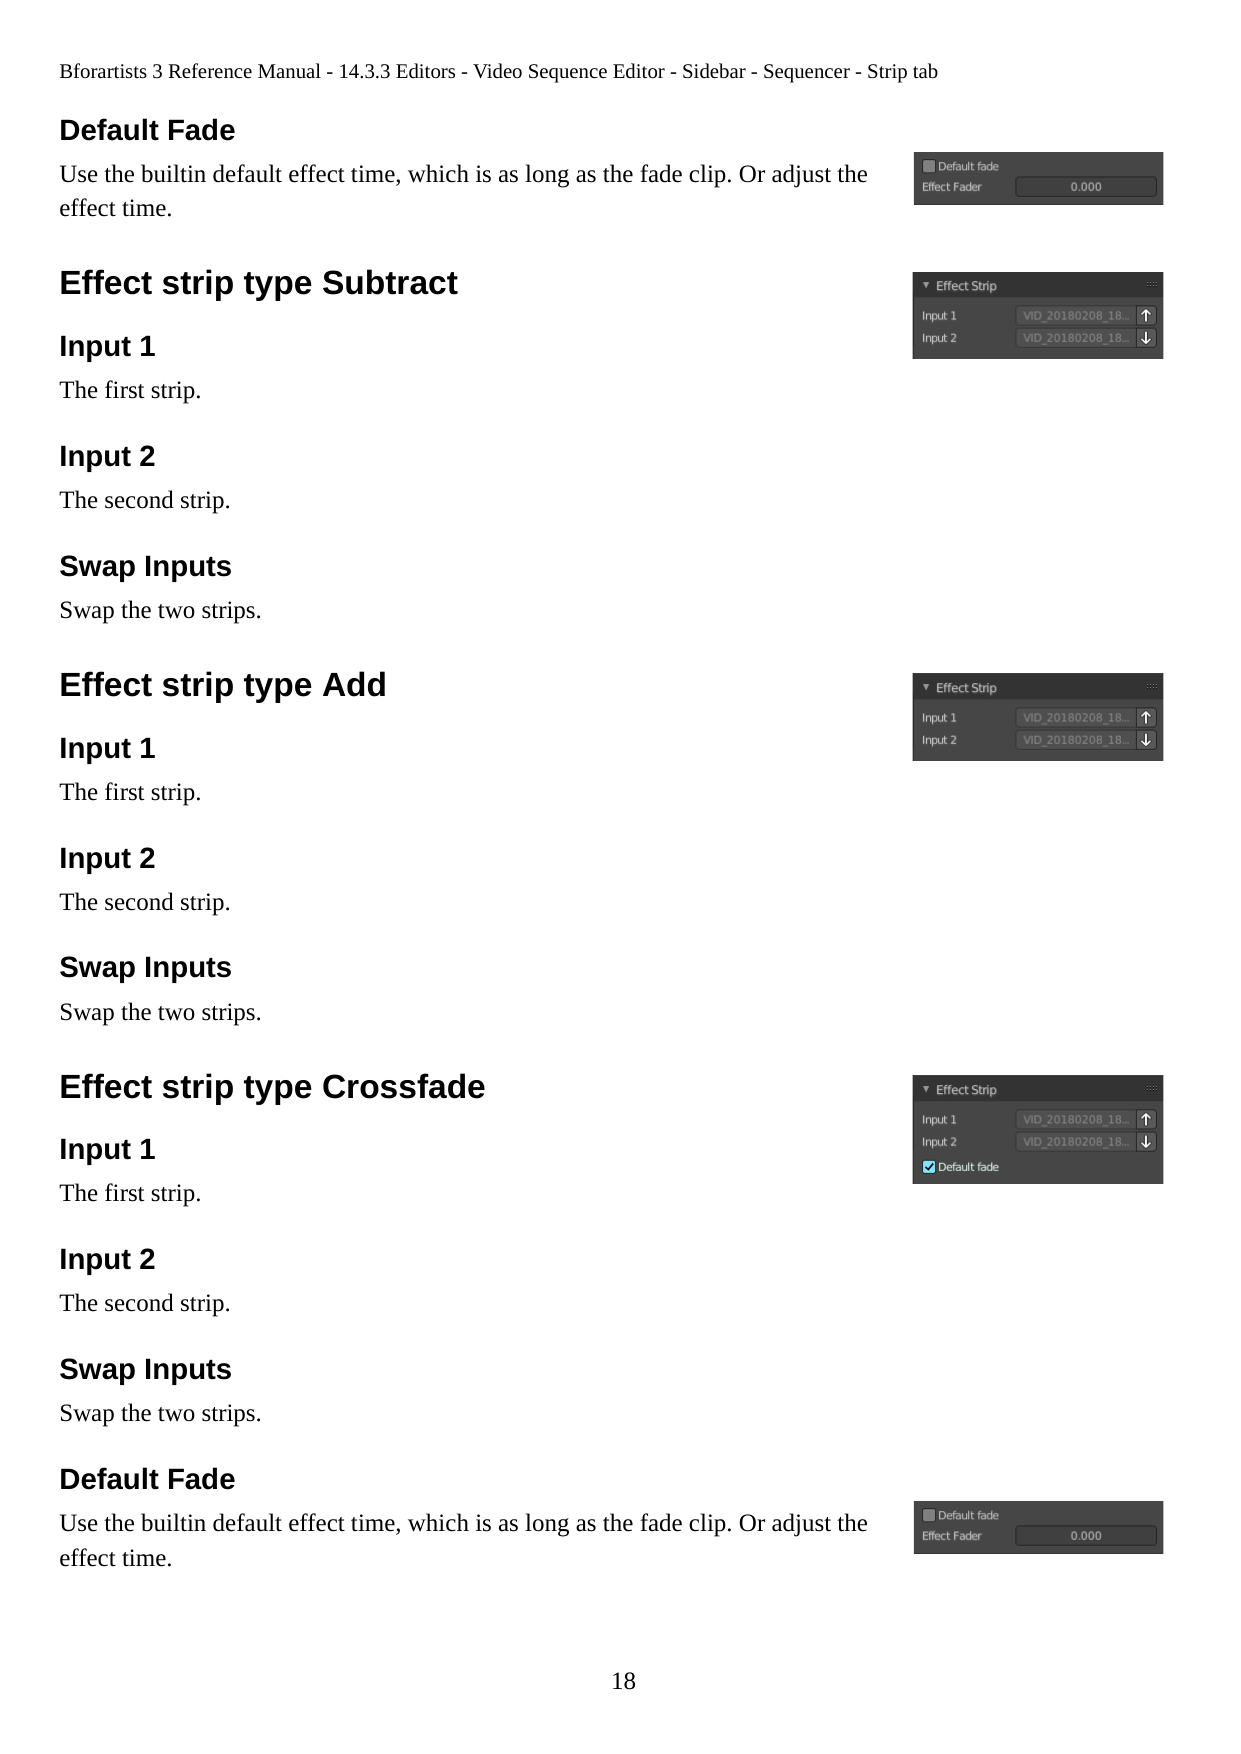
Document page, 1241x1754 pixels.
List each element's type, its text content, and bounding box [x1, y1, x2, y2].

picture [913, 152, 1164, 205]
subtitle Swap Inputs [59, 549, 1181, 582]
text Use the builtin default effect time, which is as long as the fade clip. Or adjust the effect time. [59, 1508, 1181, 1571]
subtitle Swap Inputs [59, 1352, 1181, 1386]
subtitle [1164, 1132, 1181, 1166]
picture [912, 272, 1164, 359]
subtitle Input 2 [59, 1242, 1181, 1276]
text The second strip. [59, 887, 1181, 916]
text Swap the two strips. [59, 1398, 1181, 1427]
subtitle Effect strip type Add [59, 665, 1181, 703]
subtitle Effect strip type Crossfade [59, 1067, 1181, 1105]
text The first strip. [59, 375, 1181, 404]
subtitle Default Fade [59, 1462, 1181, 1496]
subtitle Input 2 [59, 841, 1181, 874]
text The first strip. [59, 1178, 1181, 1207]
picture [912, 1075, 1164, 1184]
subtitle Input 1 [59, 1132, 912, 1166]
picture [913, 1501, 1164, 1554]
subtitle Effect strip type Subtract [59, 263, 1181, 302]
text The second strip. [59, 1288, 1181, 1317]
picture [912, 673, 1164, 761]
subtitle Default Fade [59, 113, 1181, 146]
text Use the builtin default effect time, which is as long as the fade clip. Or adjust the effect time. [59, 159, 1181, 222]
text Swap the two strips. [59, 595, 1181, 624]
subtitle Input 1 [59, 731, 1181, 764]
subtitle Input 2 [59, 439, 1181, 473]
subtitle Input 1 [59, 329, 1181, 363]
subtitle Swap Inputs [59, 950, 1181, 984]
text The second strip. [59, 485, 1181, 514]
text Swap the two strips. [59, 997, 1181, 1025]
text The first strip. [59, 777, 1181, 806]
